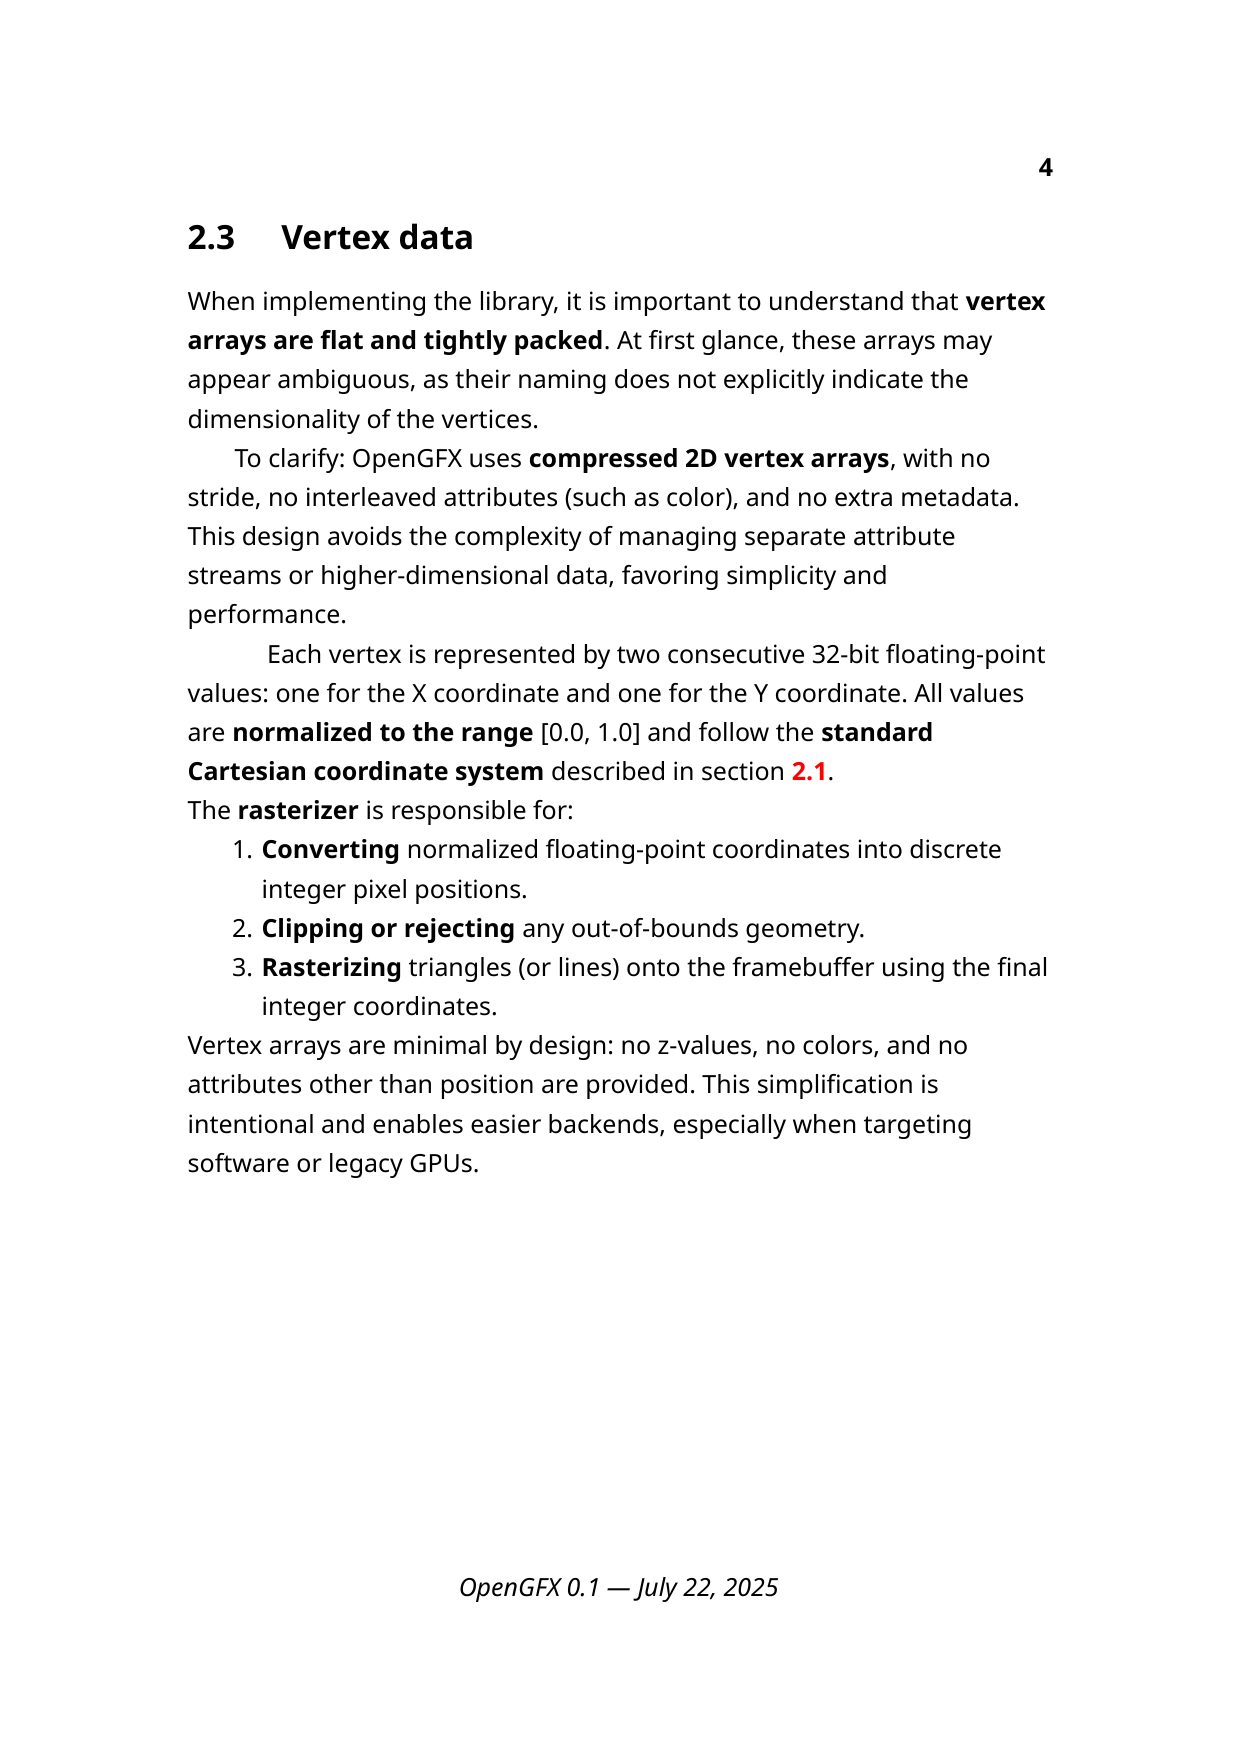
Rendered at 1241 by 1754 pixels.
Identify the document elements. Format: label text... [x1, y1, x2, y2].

text To clarify: OpenGFX uses compressed 2D vertex arrays, with no stride, no interleaved attributes (such as color), and no extra metadata. This design avoids the complexity of managing separate attribute streams or higher-dimensional data, favoring simplicity and performance. [187, 441, 1053, 631]
list Rasterizing triangles (or lines) onto the framebuffer using the final integer coordinates. [232, 950, 1053, 1023]
text The rasterizer is responsible for: [187, 793, 1053, 827]
list Clipping or rejecting any out-of-bounds geometry. [232, 911, 1053, 944]
subtitle 2.3 Vertex data [187, 214, 1053, 259]
list Converting normalized floating-point coordinates into discrete integer pixel positions. [232, 832, 1053, 905]
text When implementing the library, it is important to understand that vertex arrays are flat and tightly packed. At first glance, these arrays may appear ambiguous, as their naming does not explicitly indicate the dimensionality of the vertices. [187, 284, 1053, 435]
text Each vertex is represented by two consecutive 32-bit floating-point values: one for the X coordinate and one for the Y coordinate. All values are normalized to the range [0.0, 1.0] and follow the standard Cartesian coordinate system described in section 2.1. [187, 636, 1053, 788]
text Vertex arrays are minimal by design: no z-values, no colors, and no attributes other than position are provided. This simplification is intentional and enables easier backends, especially when targeting software or legacy GPUs. [187, 1028, 1053, 1179]
